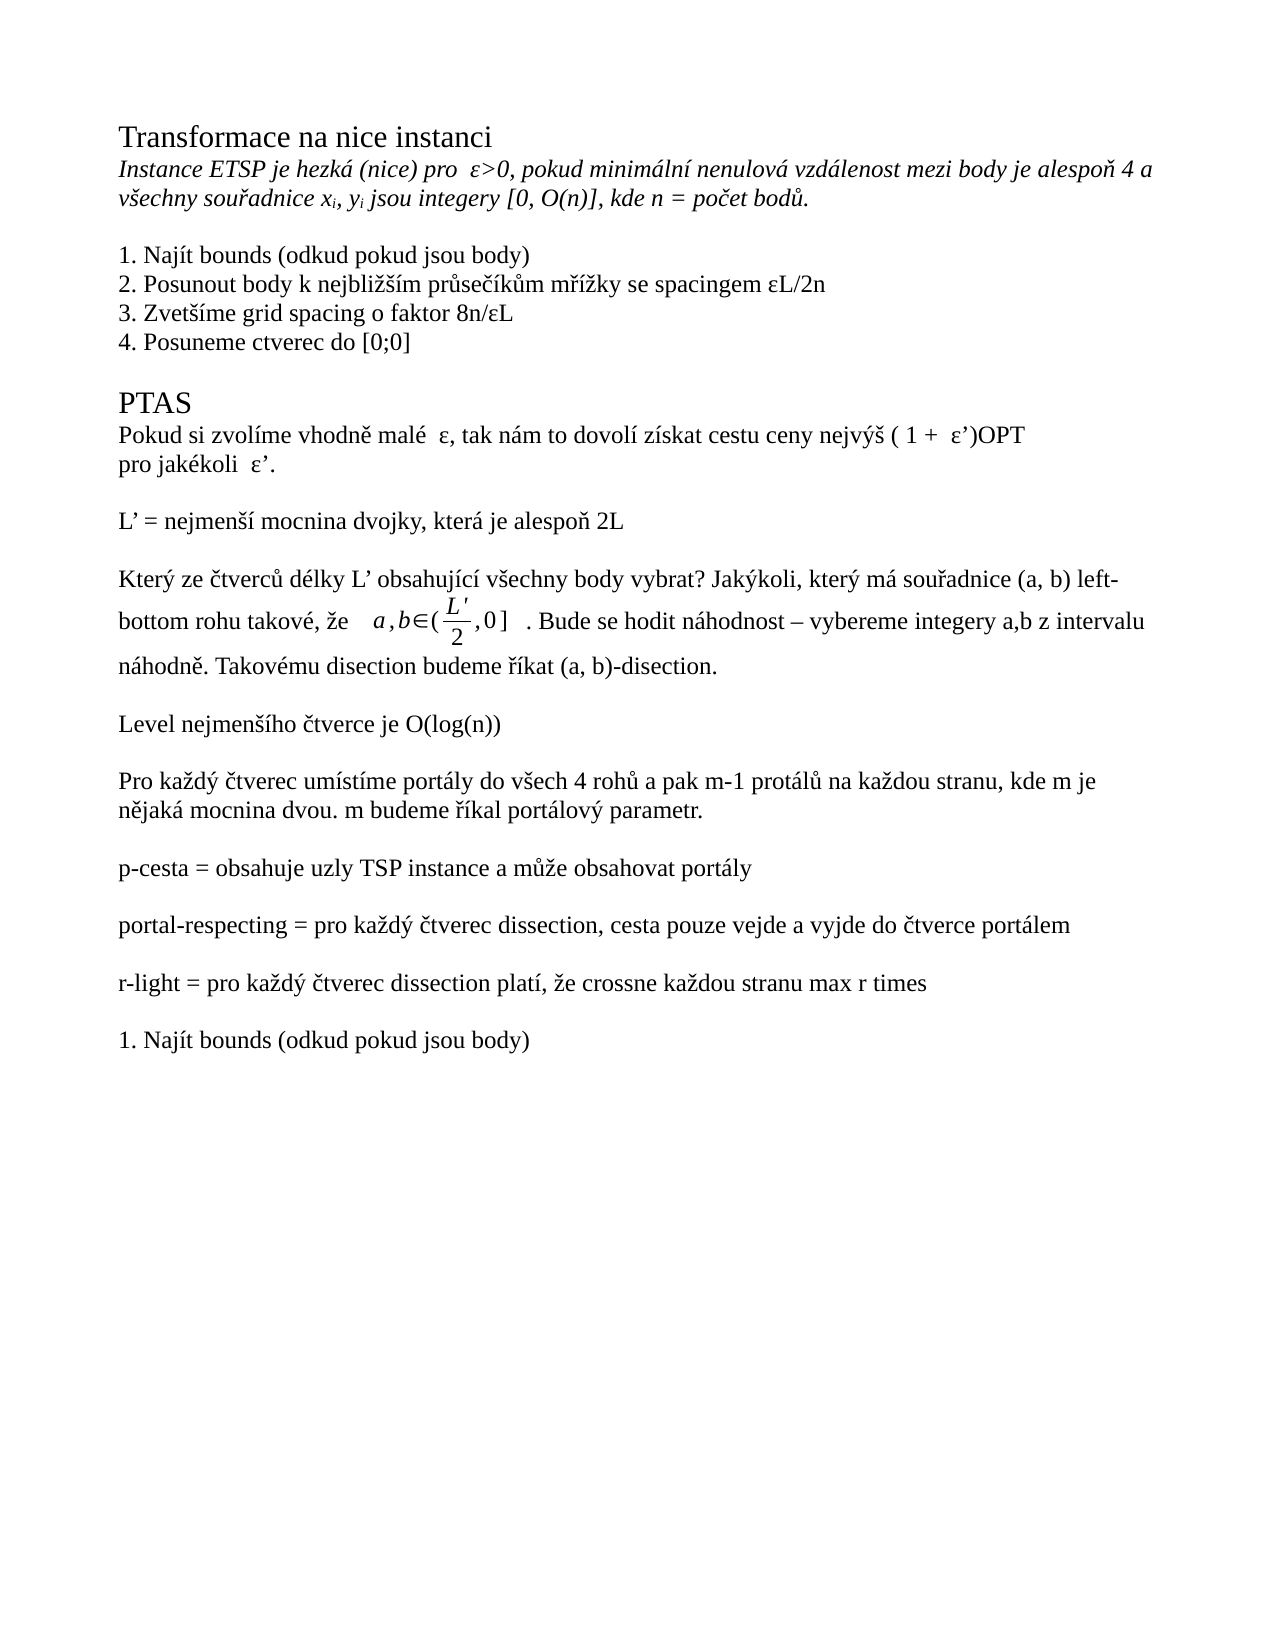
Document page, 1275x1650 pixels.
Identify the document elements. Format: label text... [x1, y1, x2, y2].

text PTAS [118, 384, 1157, 420]
text Level nejmenšího čtverce je O(log(n)) [118, 709, 1157, 738]
text 3. Zvetšíme grid spacing o faktor 8n/εL [118, 298, 1157, 327]
text 4. Posuneme ctverec do [0;0] [118, 327, 1157, 355]
text p-cesta = obsahuje uzly TSP instance a může obsahovat portály [118, 853, 1157, 881]
text Transformace na nice instanci [118, 118, 1157, 154]
text Pro každý čtverec umístíme portály do všech 4 rohů a pak m-1 protálů na každou stranu, kde m je nějaká mocnina dvou. m budeme říkal portálový parametr. [118, 766, 1157, 824]
text 2. Posunout body k nejbližším průsečíkům mřížky se spacingem εL/2n [118, 269, 1157, 298]
text Instance ETSP je hezká (nice) pro ε>0, pokud minimální nenulová vzdálenost mezi body je alespoň 4 a všechny souřadnice xi, yi jsou integery [0, O(n)], kde n = počet bodů. [118, 154, 1157, 212]
text 1. Najít bounds (odkud pokud jsou body) [118, 240, 1157, 269]
text Který ze čtverců délky L’ obsahující všechny body vybrat? Jakýkoli, který má souřadnice (a, b) left-bottom rohu takové, že . Bude se hodit náhodnost – vybereme integery a,b z intervalu náhodně. Takovému disection budeme říkat (a, b)-disection. [118, 564, 1157, 680]
text L’ = nejmenší mocnina dvojky, která je alespoň 2L [118, 506, 1157, 535]
text pro jakékoli ε’. [118, 449, 1157, 477]
text r-light = pro každý čtverec dissection platí, že crossne každou stranu max r times [118, 968, 1157, 996]
text 1. Najít bounds (odkud pokud jsou body) [118, 1025, 1157, 1054]
text Pokud si zvolíme vhodně malé ε, tak nám to dovolí získat cestu ceny nejvýš ( 1 + ε’)OPT [118, 420, 1157, 449]
text portal-respecting = pro každý čtverec dissection, cesta pouze vejde a vyjde do čtverce portálem [118, 910, 1157, 939]
